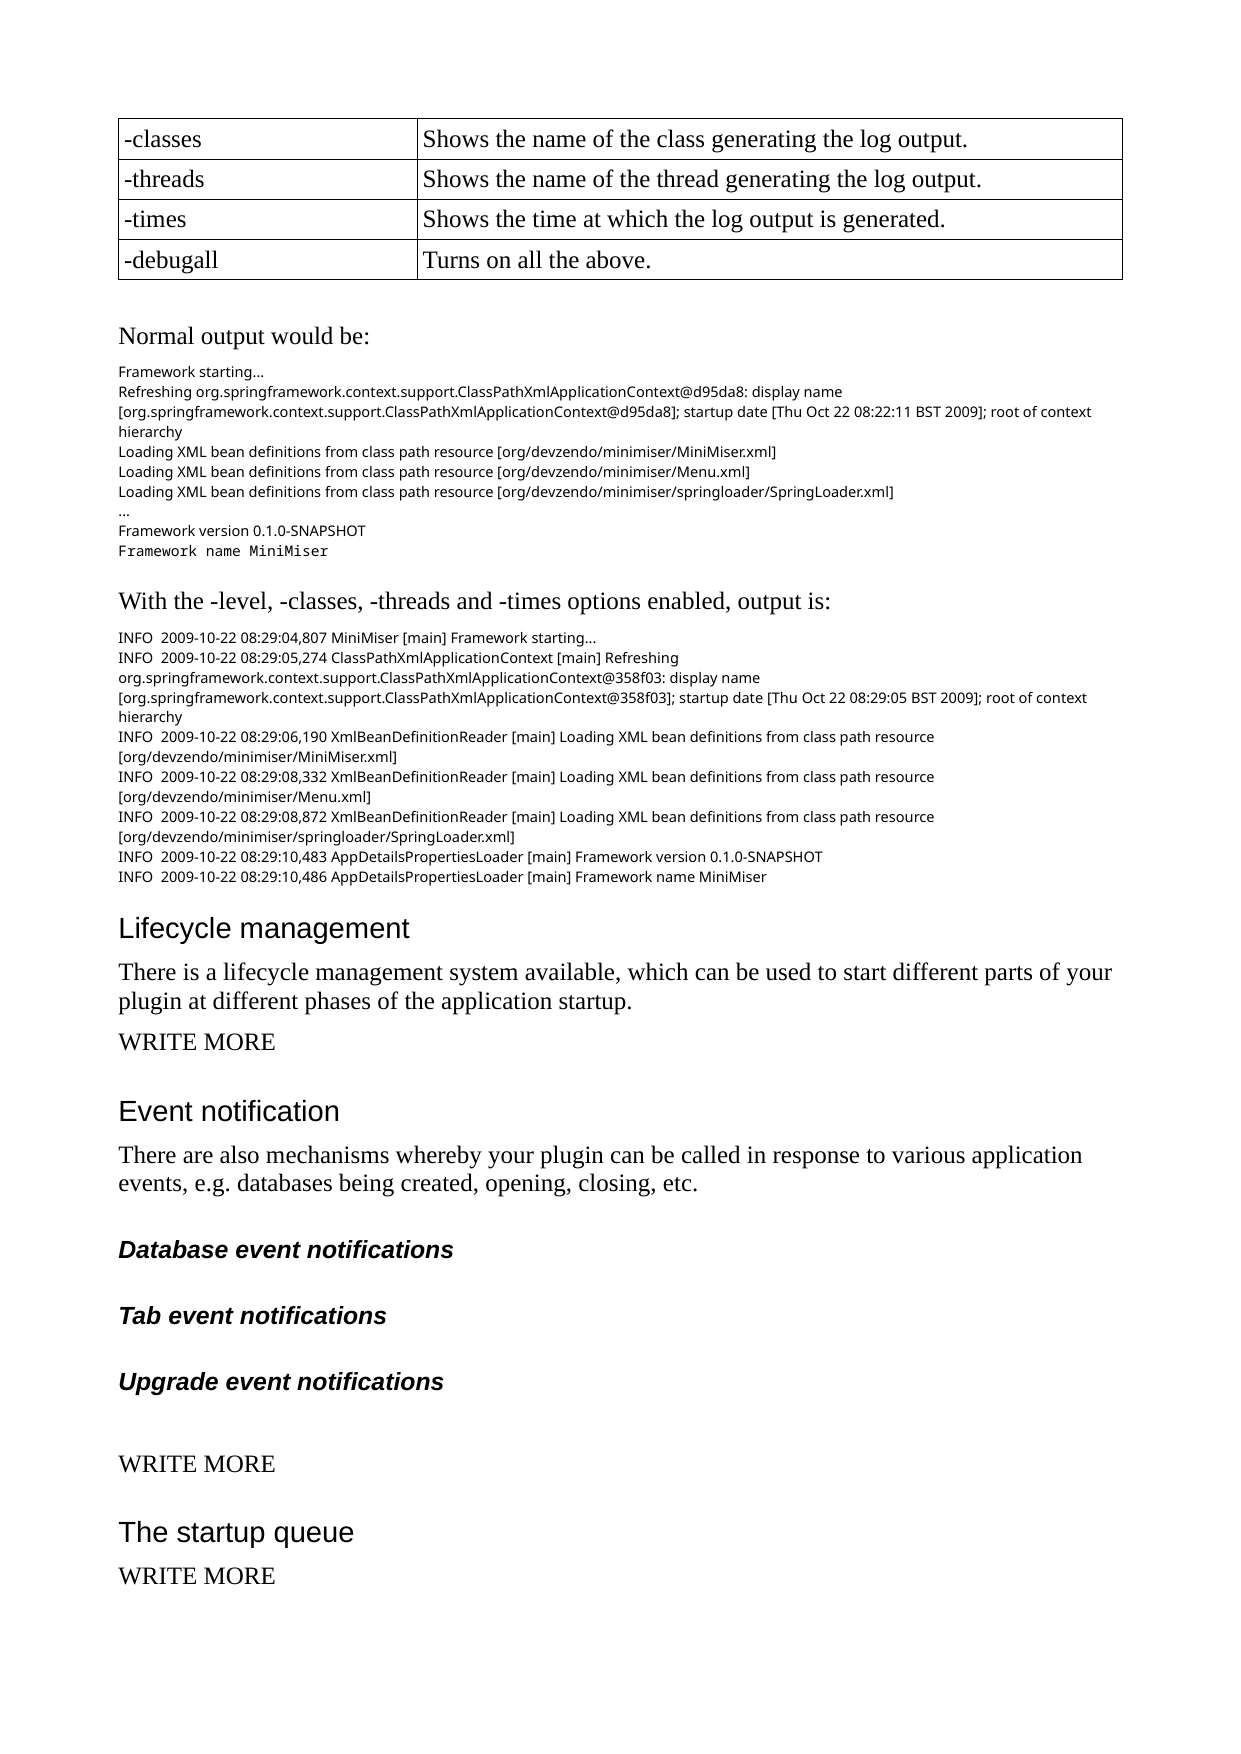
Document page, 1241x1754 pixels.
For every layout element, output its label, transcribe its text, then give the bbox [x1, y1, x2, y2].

table_cell Turns on all the above. [418, 240, 1122, 279]
text Loading XML bean definitions from class path resource [org/devzendo/minimiser/Menu.xml] [118, 461, 1122, 481]
text Framework name MiniMiser [118, 541, 1122, 561]
text With the -level, -classes, -threads and -times options enabled, output is: [118, 586, 1122, 615]
text Loading XML bean definitions from class path resource [org/devzendo/minimiser/springloader/SpringLoader.xml] [118, 481, 1122, 501]
table_cell Shows the name of the thread generating the log output. [418, 160, 1122, 199]
text WRITE MORE [118, 1449, 1122, 1478]
table_cell -times [119, 200, 417, 239]
text Refreshing org.springframework.context.support.ClassPathXmlApplicationContext@d95da8: display name [org.springframework.context.support.ClassPathXmlApplicationContext@d95da8]; startup date [Thu Oct 22 08:22:11 BST 2009]; root of context hierarchy [118, 382, 1122, 442]
text Loading XML bean definitions from class path resource [org/devzendo/minimiser/MiniMiser.xml] [118, 442, 1122, 461]
subtitle Tab event notifications [118, 1301, 1122, 1329]
table_cell Shows the name of the class generating the log output. [418, 119, 1122, 158]
subtitle Lifecycle management [118, 911, 1122, 945]
subtitle Upgrade event notifications [118, 1367, 1122, 1395]
text INFO 2009-10-22 08:29:06,190 XmlBeanDefinitionReader [main] Loading XML bean definitions from class path resource [org/devzendo/minimiser/MiniMiser.xml] [118, 727, 1122, 767]
table_cell Shows the time at which the log output is generated. [418, 200, 1122, 239]
text There is a lifecycle management system available, which can be used to start different parts of your plugin at different phases of the application startup. [118, 957, 1122, 1015]
text WRITE MORE [118, 1027, 1122, 1056]
table_cell -threads [119, 160, 417, 199]
text INFO 2009-10-22 08:29:05,274 ClassPathXmlApplicationContext [main] Refreshing org.springframework.context.support.ClassPathXmlApplicationContext@358f03: display name [org.springframework.context.support.ClassPathXmlApplicationContext@358f03]; startup date [Thu Oct 22 08:29:05 BST 2009]; root of context hierarchy [118, 648, 1122, 727]
text Framework starting... [118, 362, 1122, 382]
text Framework version 0.1.0-SNAPSHOT [118, 521, 1122, 541]
text INFO 2009-10-22 08:29:08,332 XmlBeanDefinitionReader [main] Loading XML bean definitions from class path resource [org/devzendo/minimiser/Menu.xml] [118, 767, 1122, 807]
text INFO 2009-10-22 08:29:10,486 AppDetailsPropertiesLoader [main] Framework name MiniMiser [118, 866, 1122, 886]
subtitle Event notification [118, 1094, 1122, 1127]
subtitle The startup queue [118, 1515, 1122, 1549]
text ... [118, 501, 1122, 521]
table_cell -debugall [119, 240, 417, 279]
subtitle Database event notifications [118, 1235, 1122, 1263]
text WRITE MORE [118, 1561, 1122, 1590]
text INFO 2009-10-22 08:29:08,872 XmlBeanDefinitionReader [main] Loading XML bean definitions from class path resource [org/devzendo/minimiser/springloader/SpringLoader.xml] [118, 807, 1122, 847]
text INFO 2009-10-22 08:29:10,483 AppDetailsPropertiesLoader [main] Framework version 0.1.0-SNAPSHOT [118, 847, 1122, 866]
text There are also mechanisms whereby your plugin can be called in response to various application events, e.g. databases being created, opening, closing, etc. [118, 1140, 1122, 1197]
text INFO 2009-10-22 08:29:04,807 MiniMiser [main] Framework starting... [118, 628, 1122, 648]
text Normal output would be: [118, 321, 1122, 349]
table_cell -classes [119, 119, 417, 158]
